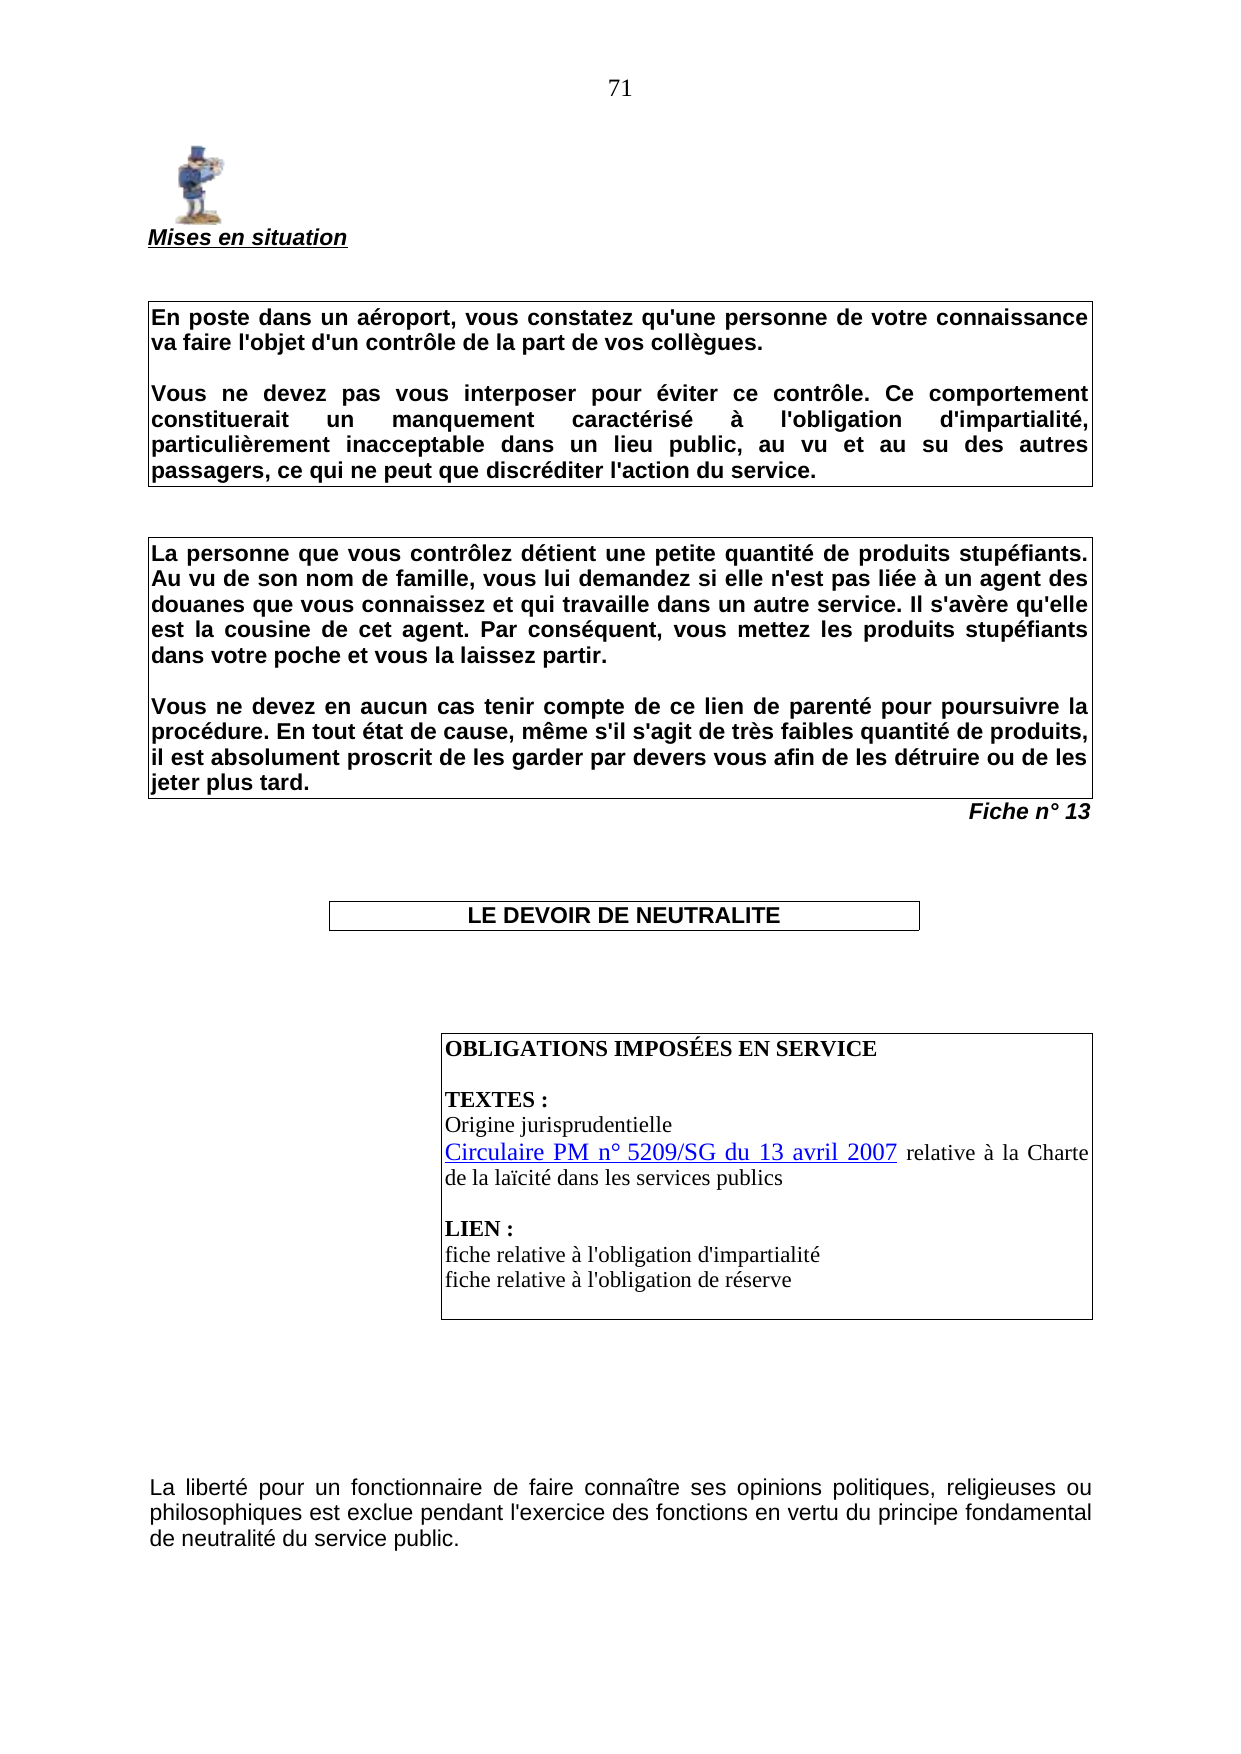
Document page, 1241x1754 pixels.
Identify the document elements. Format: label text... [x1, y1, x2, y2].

text LIEN : [442, 1213, 1092, 1239]
text La personne que vous contrôlez détient une petite quantité de produits stupéfiants. Au vu de son nom de famille, vous lui demandez si elle n'est pas liée à un agent des douanes que vous connaissez et qui travaille dans un autre service. Il s'avère qu'elle est la cousine de cet agent. Par conséquent, vous mettez les produits stupéfiants dans votre poche et vous la laissez partir. [149, 538, 1092, 668]
text LE DEVOIR DE NEUTRALITE [330, 902, 919, 930]
text fiche relative à l'obligation de réserve [442, 1264, 1092, 1293]
text OBLIGATIONS IMPOSÉES EN SERVICE [442, 1034, 1092, 1061]
text Origine jurisprudentielle [442, 1109, 1092, 1134]
text Vous ne devez en aucun cas tenir compte de ce lien de parenté pour poursuivre la procédure. En tout état de cause, même s'il s'agit de très faibles quantité de produits, il est absolument proscrit de les garder par devers vous afin de les détruire ou de les jeter plus tard. [149, 690, 1092, 798]
text Circulaire PM n° 5209/SG du 13 avril 2007 relative à la Charte de la laïcité dans les services publics [442, 1134, 1092, 1191]
text La liberté pour un fonctionnaire de faire connaître ses opinions politiques, religieuses ou philosophiques est exclue pendant l'exercice des fonctions en vertu du principe fondamental de neutralité du service public. [149, 1474, 1092, 1551]
text Fiche n° 13 [181, 799, 1092, 824]
text Vous ne devez pas vous interposer pour éviter ce contrôle. Ce comportement constituerait un manquement caractérisé à l'obligation d'impartialité, particulièrement inacceptable dans un lieu public, au vu et au su des autres passagers, ce qui ne peut que discréditer l'action du service. [149, 378, 1092, 486]
text Mises en situation [148, 131, 1092, 250]
text fiche relative à l'obligation d'impartialité [442, 1239, 1092, 1264]
text TEXTES : [442, 1083, 1092, 1109]
text En poste dans un aéroport, vous constatez qu'une personne de votre connaissance va faire l'objet d'un contrôle de la part de vos collègues. [149, 302, 1092, 356]
